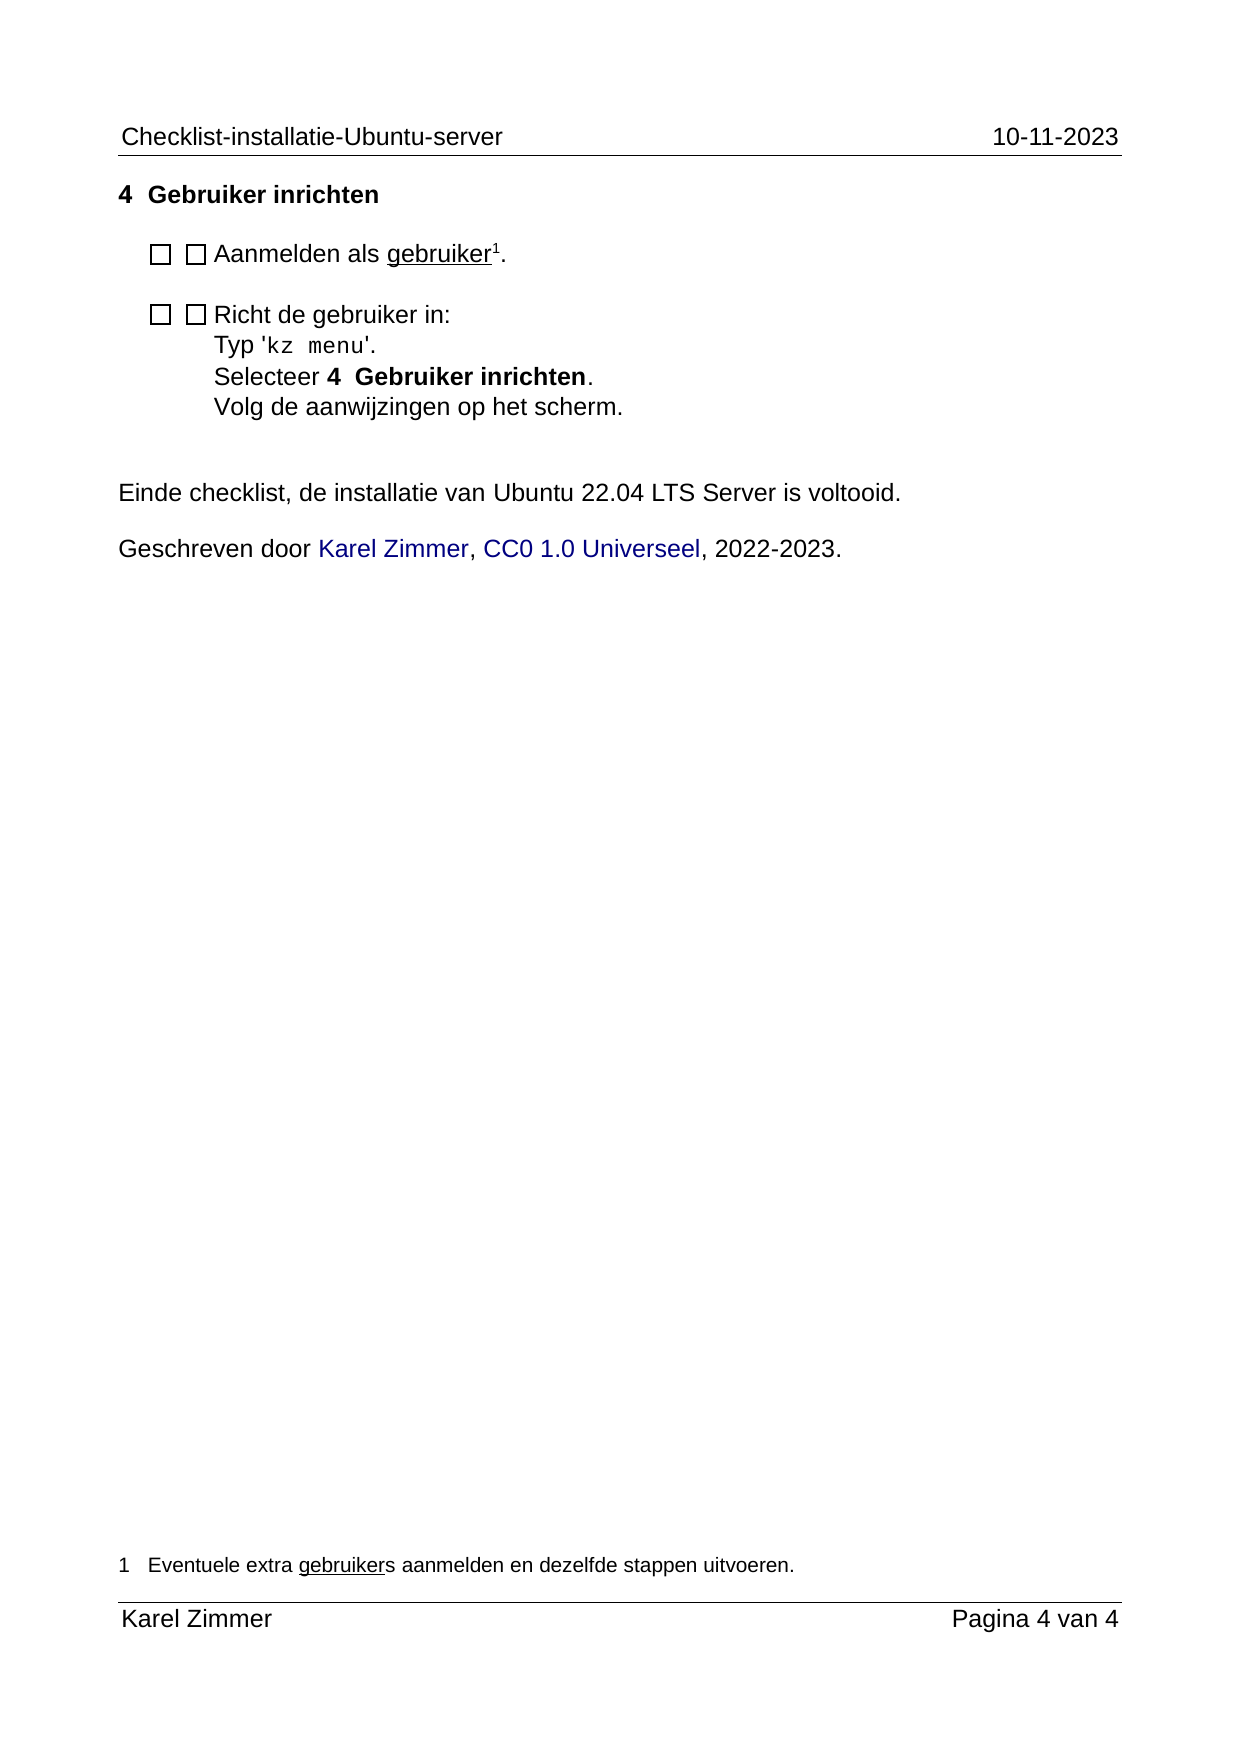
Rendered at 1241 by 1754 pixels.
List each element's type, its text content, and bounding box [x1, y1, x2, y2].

table_cell [177, 330, 213, 362]
table_cell [118, 269, 142, 300]
text Geschreven door Karel Zimmer, CC0 1.0 Universeel, 2022-2023. [118, 534, 1122, 563]
table_cell Typ 'kz menu'. [213, 330, 1122, 362]
table_cell [142, 300, 177, 330]
table_cell [177, 392, 213, 422]
table_cell [177, 300, 213, 330]
table_cell [177, 362, 213, 392]
table_header Aanmelden als gebruiker. [213, 239, 1122, 269]
table_cell [118, 362, 142, 392]
table_cell [142, 392, 177, 422]
table_header [118, 239, 142, 269]
table_cell [142, 269, 177, 300]
table_cell [142, 362, 177, 392]
table_cell [118, 392, 142, 422]
table_cell [177, 269, 213, 300]
table_cell [118, 300, 142, 330]
table_cell [118, 330, 142, 362]
table_cell Richt de gebruiker in: [213, 300, 1122, 330]
list Gebruiker inrichten [118, 177, 1122, 211]
table_cell Volg de aanwijzingen op het scherm. [213, 392, 1122, 422]
text Einde checklist, de installatie van Ubuntu 22.04 LTS Server is voltooid. [118, 478, 1122, 507]
table_header [142, 239, 177, 269]
table_cell [213, 269, 1122, 300]
table_cell Selecteer 4 Gebruiker inrichten. [213, 362, 1122, 392]
table_header [177, 239, 213, 269]
table_cell [142, 330, 177, 362]
